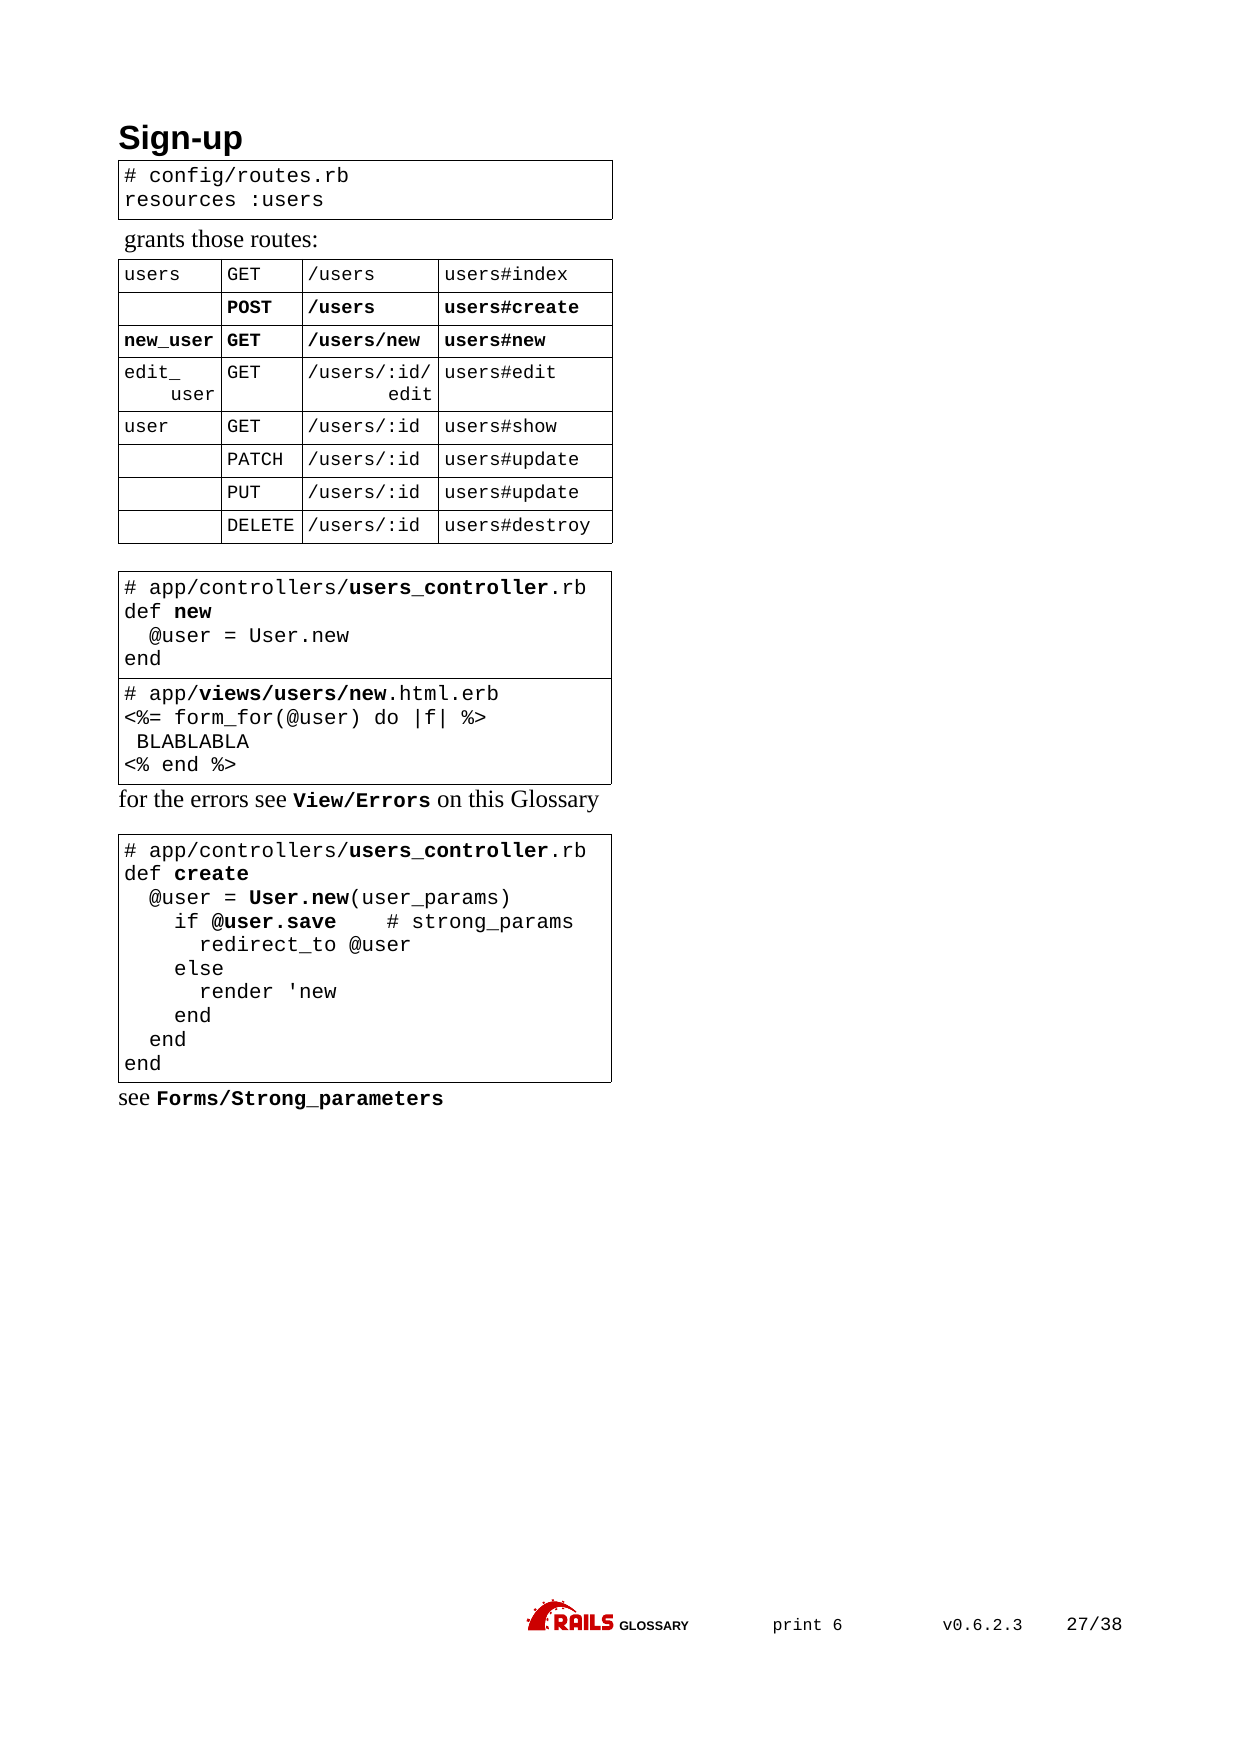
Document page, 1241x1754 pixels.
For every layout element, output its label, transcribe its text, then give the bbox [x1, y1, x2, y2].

table_cell GET [222, 358, 302, 411]
table_cell /users/:id [303, 412, 438, 444]
table_header # app/controllers/users_controller.rb def new @user = User.new end [119, 572, 611, 678]
table_cell users#create [439, 293, 612, 324]
table_header # config/routes.rb resources :users [119, 161, 612, 218]
table_cell [119, 293, 221, 324]
table_cell /users/:id [303, 511, 438, 543]
table_cell DELETE [222, 511, 302, 543]
text see Forms/Strong_parameters [118, 1083, 611, 1112]
table_cell /users [303, 293, 438, 324]
table_cell users#index [439, 260, 612, 292]
table_cell users [119, 260, 221, 292]
table_cell users#new [439, 326, 612, 357]
table_cell /users/new [303, 326, 438, 357]
table_cell /users/:id [303, 445, 438, 477]
table_cell GET [222, 412, 302, 444]
table_cell PUT [222, 478, 302, 510]
table_cell grants those routes: [118, 220, 612, 259]
table_header # app/controllers/users_controller.rb def create @user = User.new(user_params) if @user.save # strong_params redirect_to @user else render 'new end end end [119, 835, 611, 1082]
table_cell /users/:id [303, 478, 438, 510]
table_cell GET [222, 326, 302, 357]
table_cell /users/:id/ edit [303, 358, 438, 411]
table_cell users#destroy [439, 511, 612, 543]
text for the errors see View/Errors on this Glossary [118, 785, 611, 813]
table_cell new_user [119, 326, 221, 357]
table_cell # app/views/users/new.html.erb <%= form_for(@user) do |f| %> BLABLABLA <% end %> [119, 679, 611, 784]
table_cell edit_ user [119, 358, 221, 411]
table_cell users#edit [439, 358, 612, 411]
table_cell user [119, 412, 221, 444]
table_cell users#update [439, 478, 612, 510]
table_cell users#update [439, 445, 612, 477]
table_cell GET [222, 260, 302, 292]
subtitle Sign-up [118, 118, 611, 157]
table_cell [119, 445, 221, 477]
table_cell [119, 511, 221, 543]
table_cell PATCH [222, 445, 302, 477]
table_cell POST [222, 293, 302, 324]
table_cell users#show [439, 412, 612, 444]
table_cell /users [303, 260, 438, 292]
table_cell [119, 478, 221, 510]
